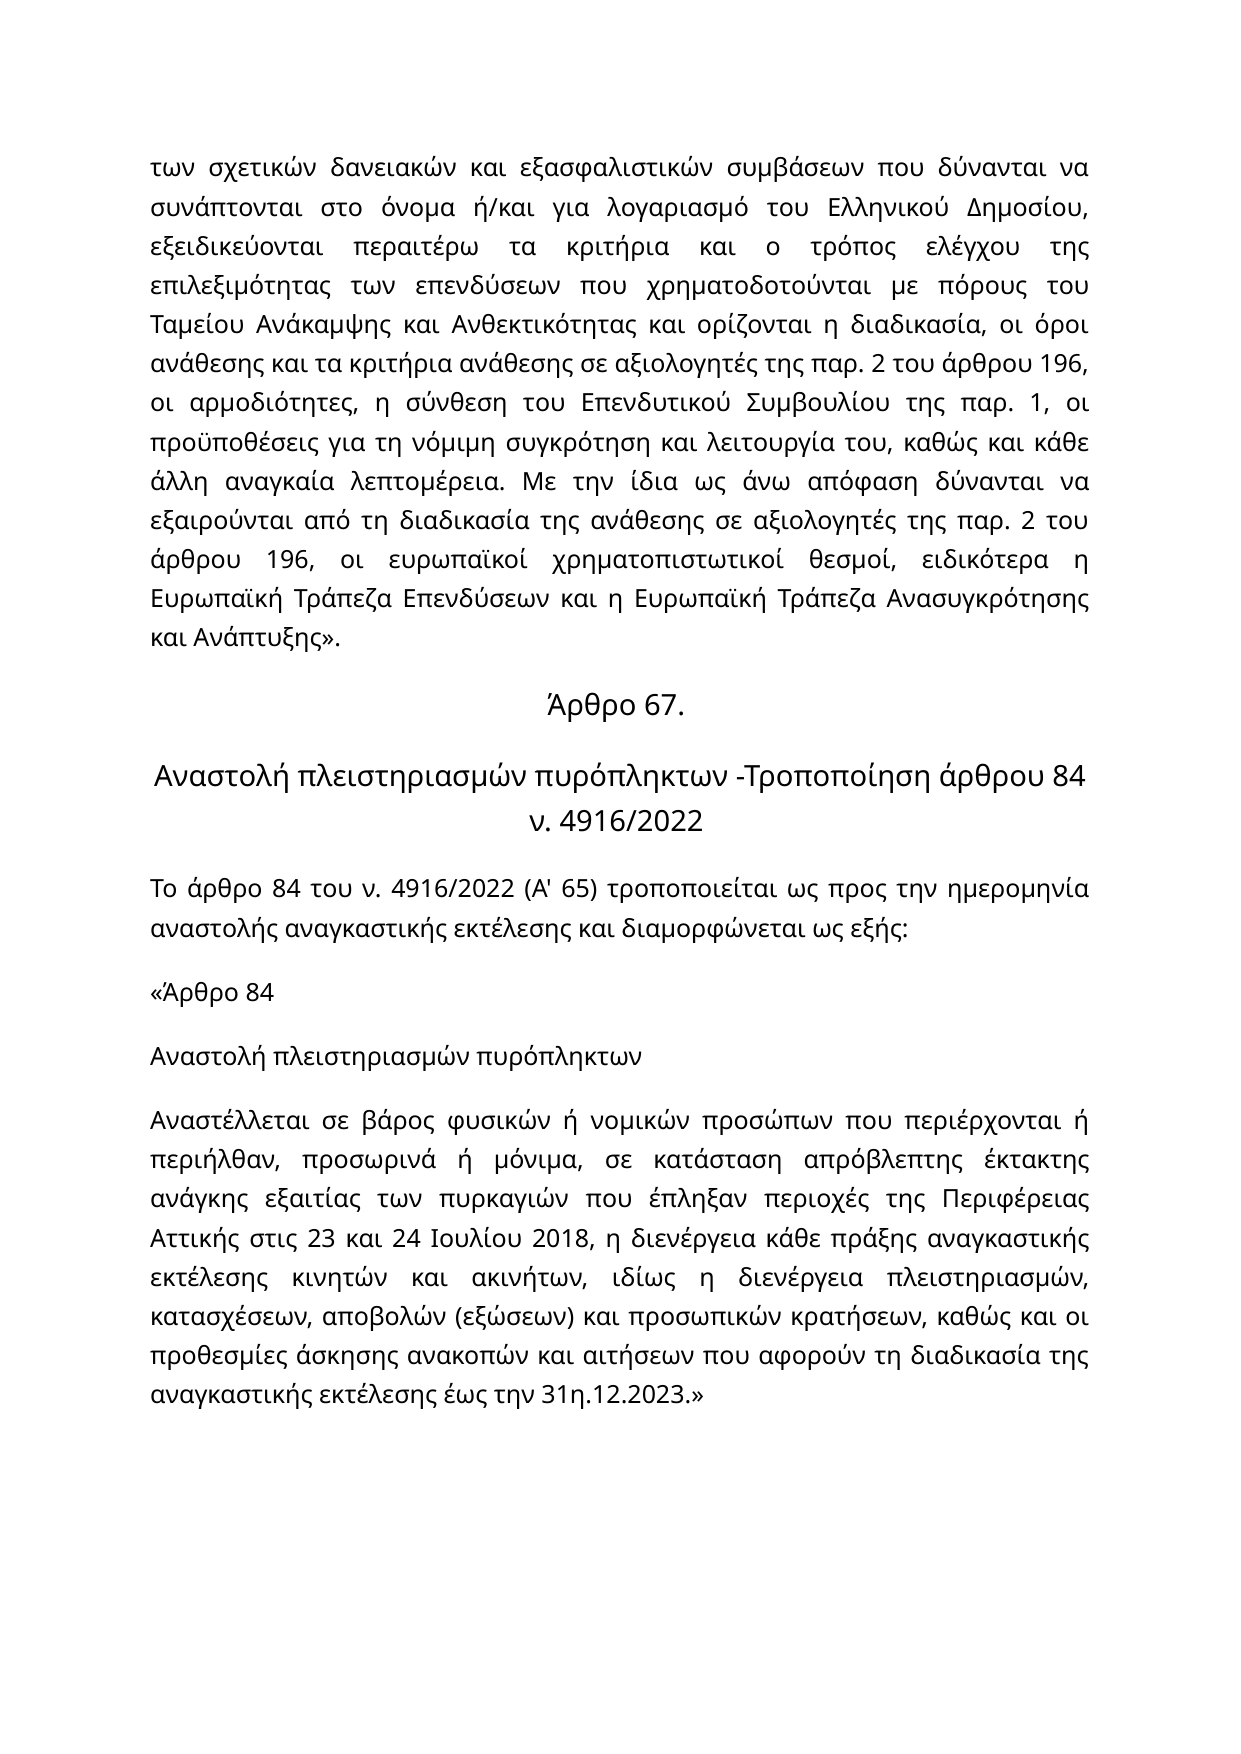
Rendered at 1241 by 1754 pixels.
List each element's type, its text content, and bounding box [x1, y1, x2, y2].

text Το άρθρο 84 του ν. 4916/2022 (A' 65) τροποποιείται ως προς την ημερομηνία αναστολής αναγκαστικής εκτέλεσης και διαμορφώνεται ως εξής: [150, 871, 1090, 944]
subtitle Άρθρο 67. [150, 684, 1090, 724]
text «Άρθρο 84 [150, 974, 1090, 1008]
text Αναστέλλεται σε βάρος φυσικών ή νομικών προσώπων που περιέρχονται ή περιήλθαν, προσωρινά ή μόνιμα, σε κατάσταση απρόβλεπτης έκτακτης ανάγκης εξαιτίας των πυρκαγιών που έπληξαν περιοχές της Περιφέρειας Αττικής στις 23 και 24 Ιουλίου 2018, η διενέργεια κάθε πράξης αναγκαστικής εκτέλεσης κινητών και ακινήτων, ιδίως η διενέργεια πλειστηριασμών, κατασχέσεων, αποβολών (εξώσεων) και προσωπικών κρατήσεων, καθώς και οι προθεσμίες άσκησης ανακοπών και αιτήσεων που αφορούν τη διαδικασία της αναγκαστικής εκτέλεσης έως την 31η.12.2023.» [150, 1103, 1090, 1411]
text Αναστολή πλειστηριασμών πυρόπληκτων [150, 1038, 1090, 1073]
text των σχετικών δανειακών και εξασφαλιστικών συμβάσεων που δύνανται να συνάπτονται στο όνομα ή/και για λογαριασμό του Ελληνικού Δημοσίου, εξειδικεύονται περαιτέρω τα κριτήρια και ο τρόπος ελέγχου της επιλεξιμότητας των επενδύσεων που χρηματοδοτούνται με πόρους του Ταμείου Ανάκαμψης και Ανθεκτικότητας και ορίζονται η διαδικασία, οι όροι ανάθεσης και τα κριτήρια ανάθεσης σε αξιολογητές της παρ. 2 του άρθρου 196, οι αρμοδιότητες, η σύνθεση του Επενδυτικού Συμβουλίου της παρ. 1, οι προϋποθέσεις για τη νόμιμη συγκρότηση και λειτουργία του, καθώς και κάθε άλλη αναγκαία λεπτομέρεια. Με την ίδια ως άνω απόφαση δύνανται να εξαιρούνται από τη διαδικασία της ανάθεσης σε αξιολογητές της παρ. 2 του άρθρου 196, οι ευρωπαϊκοί χρηματοπιστωτικοί θεσμοί, ειδικότερα η Ευρωπαϊκή Τράπεζα Επενδύσεων και η Ευρωπαϊκή Τράπεζα Ανασυγκρότησης και Ανάπτυξης». [150, 150, 1090, 654]
subtitle Αναστολή πλειστηριασμών πυρόπληκτων -Τροποποίηση άρθρου 84 ν. 4916/2022 [150, 755, 1090, 840]
